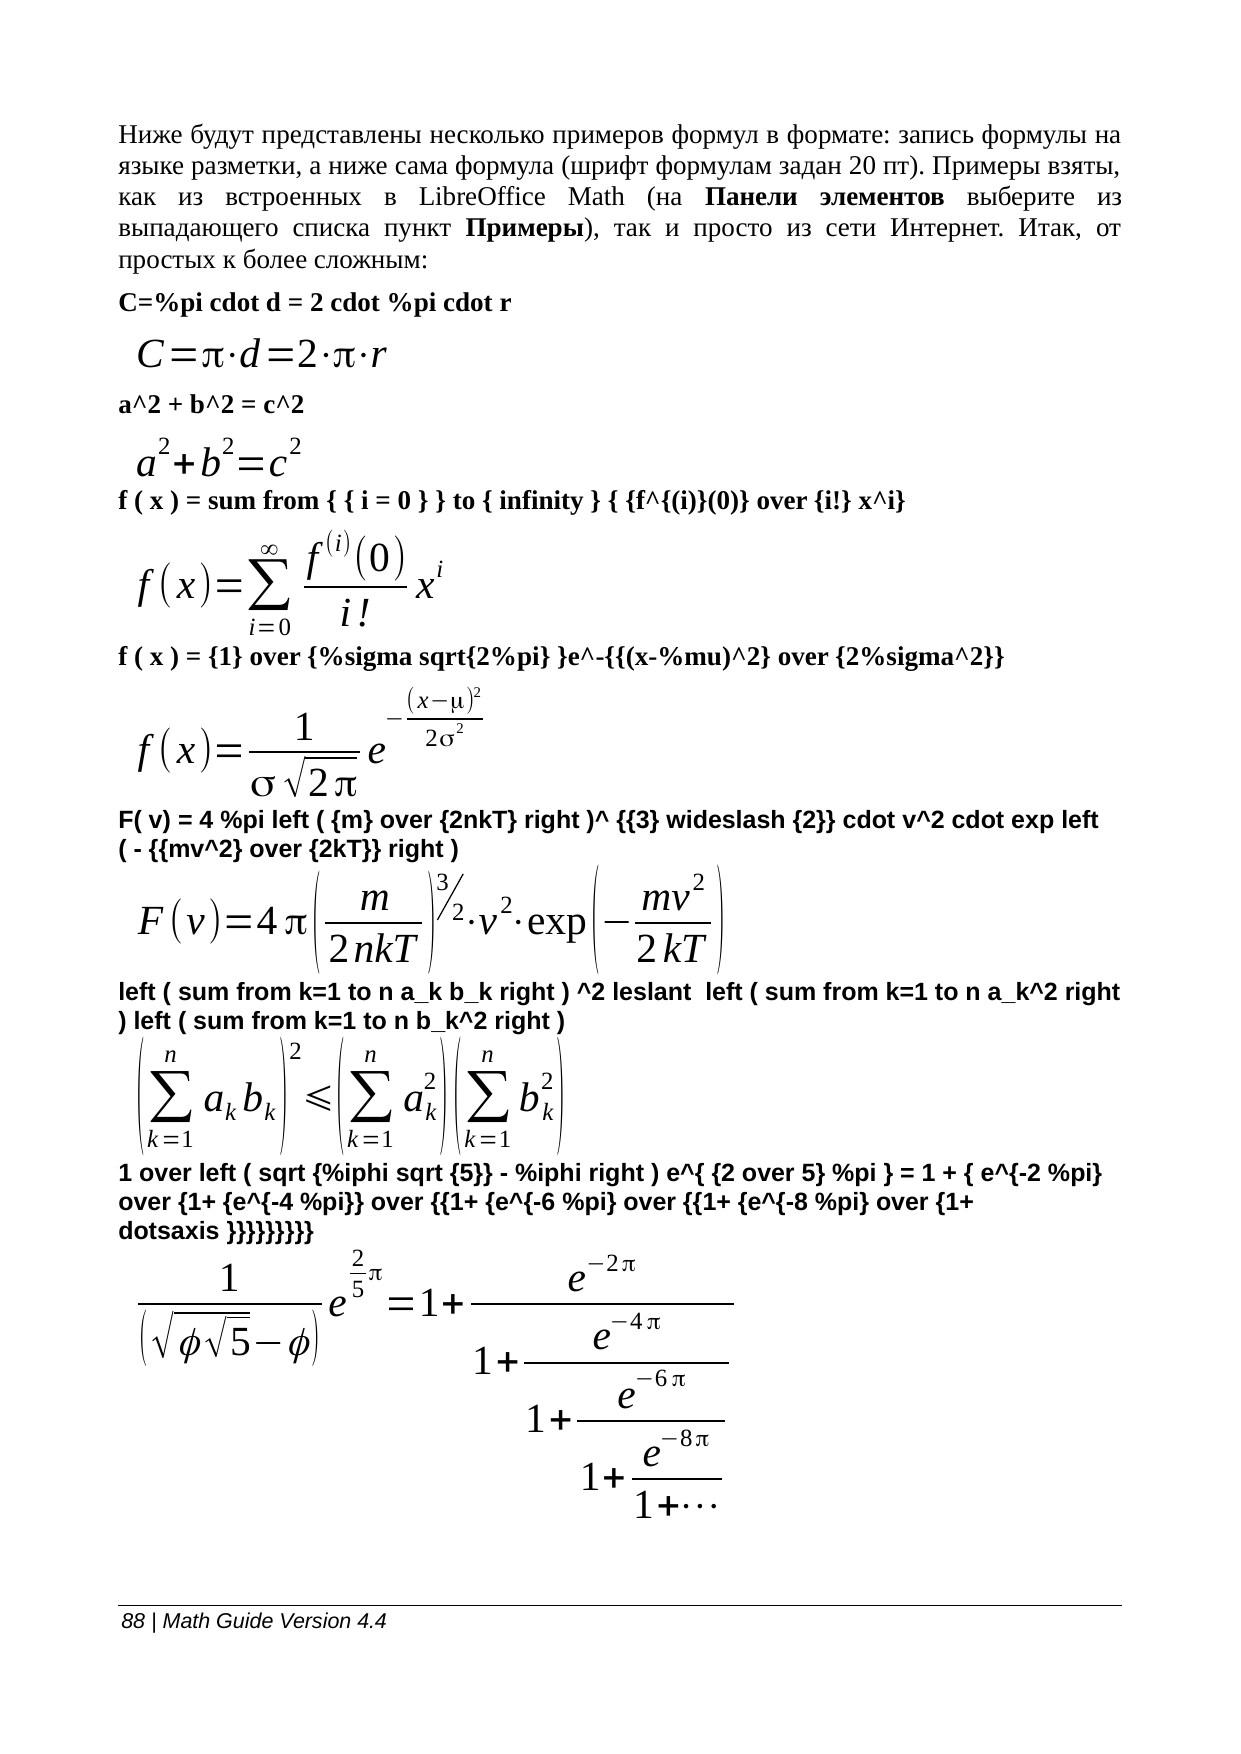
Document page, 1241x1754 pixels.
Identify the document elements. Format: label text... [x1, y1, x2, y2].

text f ( x ) = {1} over {%sigma sqrt{2%pi} }e^-{{(x-%mu)^2} over {2%sigma^2}} [118, 640, 1122, 671]
text C=%pi cdot d = 2 cdot %pi cdot r [118, 286, 1122, 317]
text left ( sum from k=1 to n a_k b_k right ) ^2 leslant left ( sum from k=1 to n a_k^2 right ) left ( sum from k=1 to n b_k^2 right ) [118, 977, 1122, 1035]
text f ( x ) = sum from { { i = 0 } } to { infinity } { {f^{(i)}(0)} over {i!} x^i} [118, 484, 1122, 515]
text Ниже будут представлены несколько примеров формул в формате: запись формулы на языке разметки, а ниже сама формула (шрифт формулам задан 20 пт). Примеры взяты, как из встроенных в LibreOffice Math (на Панели элементов выберите из выпадающего списка пункт Примеры), так и просто из сети Интернет. Итак, от простых к более сложным: [118, 118, 1122, 274]
text a^2 + b^2 = c^2 [118, 388, 1122, 420]
text 1 over left ( sqrt {%iphi sqrt {5}} - %iphi right ) e^{ {2 over 5} %pi } = 1 + { e^{-2 %pi} over {1+ {e^{-4 %pi}} over {{1+ {e^{-6 %pi} over {{1+ {e^{-8 %pi} over {1+ dotsaxis }}}}}}}}} [118, 1158, 1122, 1245]
text F( v) = 4 %pi left ( {m} over {2nkT} right )^ {{3} wideslash {2}} cdot v^2 cdot exp left ( - {{mv^2} over {2kT}} right ) [118, 805, 1122, 862]
